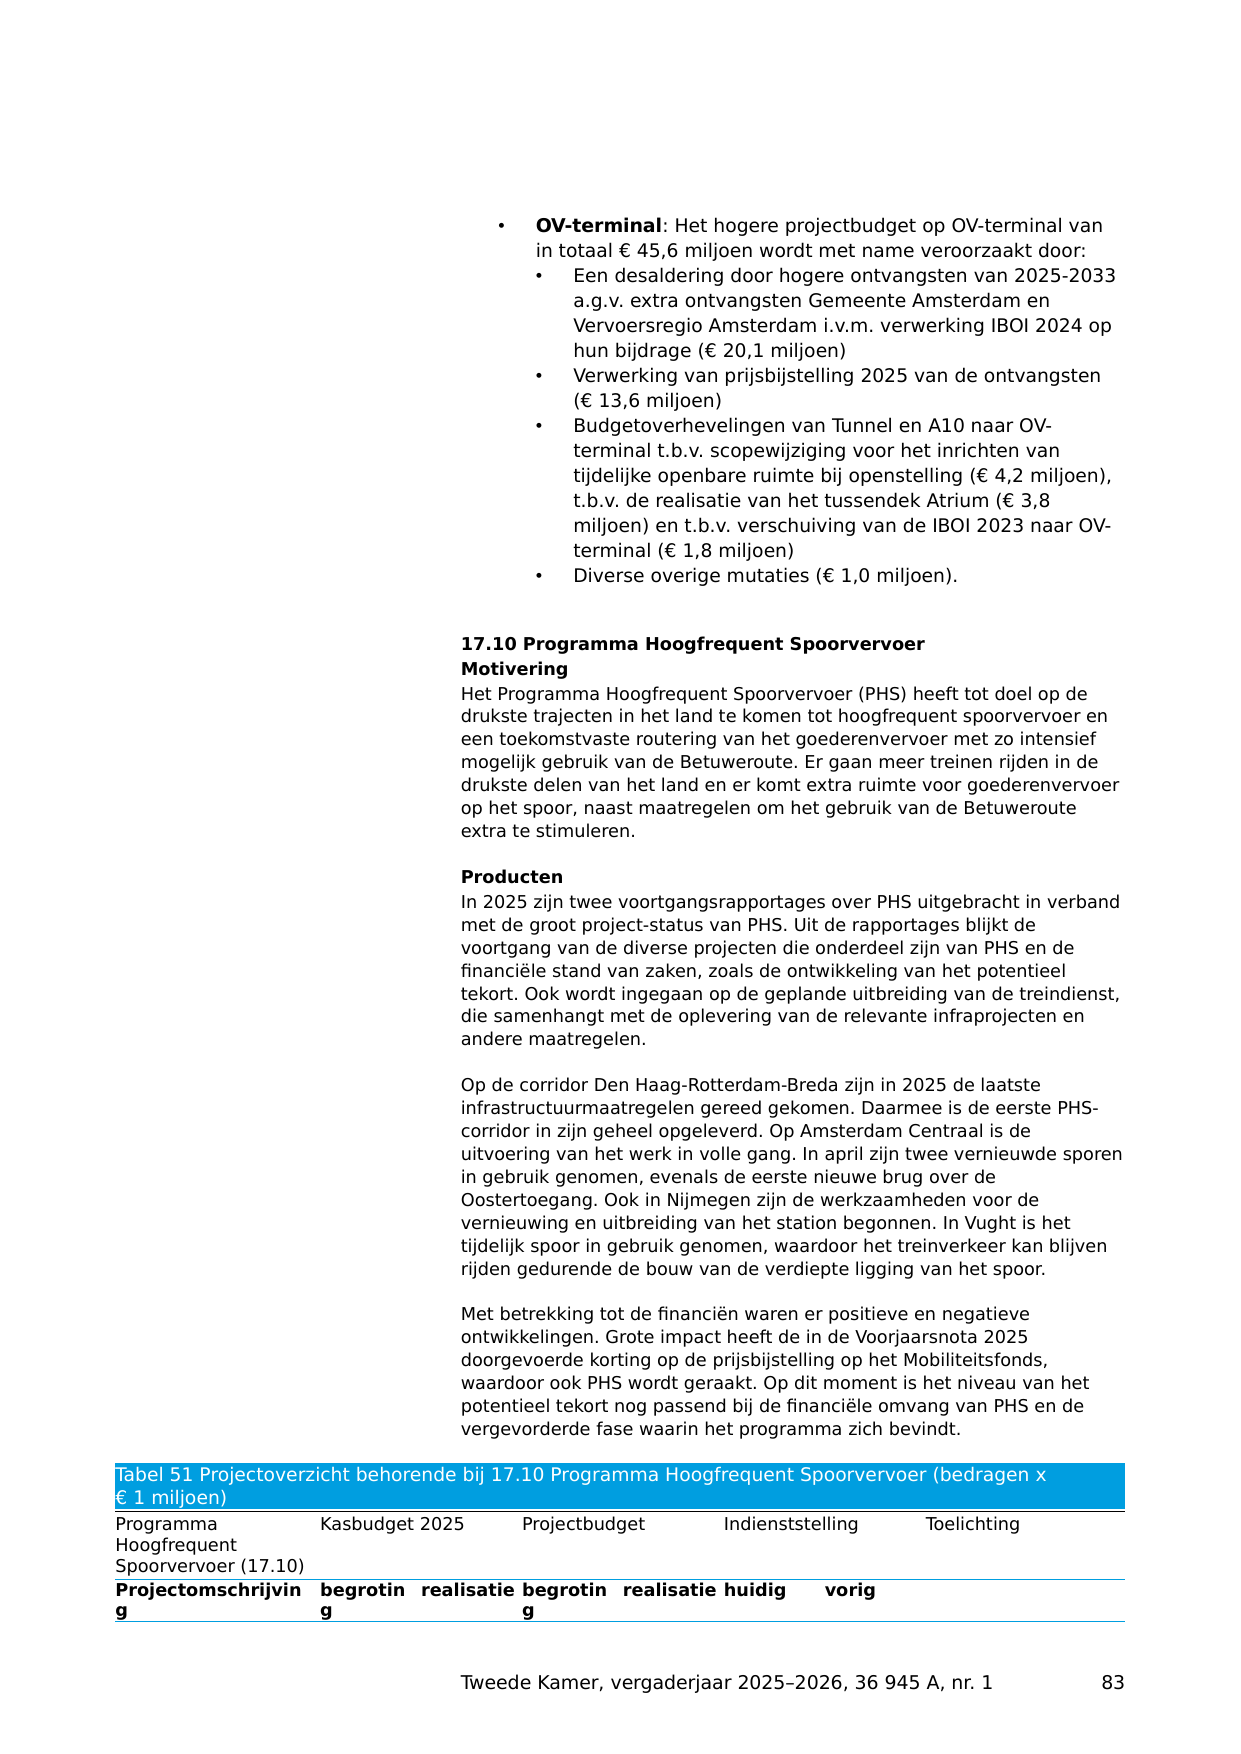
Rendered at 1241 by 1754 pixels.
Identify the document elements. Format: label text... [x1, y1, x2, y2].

text Met betrekking tot de financiën waren er positieve en negatieve ontwikkelingen. Grote impact heeft de in de Voorjaarsnota 2025 doorgevoerde korting op de prijsbijstelling op het Mobiliteitsfonds, waardoor ook PHS wordt geraakt. Op dit moment is het niveau van het potentieel tekort nog passend bij de financiële omvang van PHS en de vergevorderde fase waarin het programma zich bevindt. [461, 1302, 1125, 1440]
text Op de corridor Den Haag-Rotterdam-Breda zijn in 2025 de laatste infrastructuurmaatregelen gereed gekomen. Daarmee is de eerste PHS-corridor in zijn geheel opgeleverd. Op Amsterdam Centraal is de uitvoering van het werk in volle gang. In april zijn twee vernieuwde sporen in gebruik genomen, evenals de eerste nieuwe brug over de Oostertoegang. Ook in Nijmegen zijn de werkzaamheden voor de vernieuwing en uitbreiding van het station begonnen. In Vught is het tijdelijk spoor in gebruik genomen, waardoor het treinverkeer kan blijven rijden gedurende de bouw van de verdiepte ligging van het spoor. [461, 1073, 1125, 1279]
text Het Programma Hoogfrequent Spoorvervoer (PHS) heeft tot doel op de drukste trajecten in het land te komen tot hoogfrequent spoorvervoer en een toekomstvaste routering van het goederenvervoer met zo intensief mogelijk gebruik van de Betuweroute. Er gaan meer treinen rijden in de drukste delen van het land en er komt extra ruimte voor goederenvervoer op het spoor, naast maatregelen om het gebruik van de Betuweroute extra te stimuleren. [461, 682, 1125, 842]
table_cell vorig [822, 1580, 923, 1621]
list Diverse overige mutaties (€ 1,0 miljoen). [536, 563, 1125, 588]
table_cell Projectomschrijving [115, 1580, 317, 1621]
table_cell huidig [721, 1580, 822, 1621]
table_cell Toelichting [923, 1512, 1023, 1579]
text In 2025 zijn twee voortgangsrapportages over PHS uitgebracht in verband met de groot project-status van PHS. Uit de rapportages blijkt de voortgang van de diverse projecten die onderdeel zijn van PHS en de financiële stand van zaken, zoals de ontwikkeling van het potentieel tekort. Ook wordt ingegaan op de geplande uitbreiding van de treindienst, die samenhangt met de oplevering van de relevante infraprojecten en andere maatregelen. [461, 890, 1125, 1050]
table_cell [923, 1580, 1023, 1621]
list OV-terminal: Het hogere projectbudget op OV-terminal van in totaal € 45,6 miljoen wordt met name veroorzaakt door: [498, 213, 1125, 263]
table_cell Projectbudget [519, 1512, 721, 1579]
table_cell Programma Hoogfrequent Spoorvervoer (17.10) [115, 1512, 317, 1579]
table_cell realisatie [418, 1580, 519, 1621]
text Motivering [461, 657, 1125, 679]
list Een desaldering door hogere ontvangsten van 2025-2033 a.g.v. extra ontvangsten Gemeente Amsterdam en Vervoersregio Amsterdam i.v.m. verwerking IBOI 2024 op hun bijdrage (€ 20,1 miljoen) [536, 263, 1125, 363]
list Budgetoverhevelingen van Tunnel en A10 naar OV-terminal t.b.v. scopewijziging voor het inrichten van tijdelijke openbare ruimte bij openstelling (€ 4,2 miljoen), t.b.v. de realisatie van het tussendek Atrium (€ 3,8 miljoen) en t.b.v. verschuiving van de IBOI 2023 naar OV-terminal (€ 1,8 miljoen) [536, 413, 1125, 563]
text Producten [461, 865, 1125, 888]
table_cell Indienststelling [721, 1512, 923, 1579]
table_cell begroting [519, 1580, 620, 1621]
table_cell [1024, 1512, 1125, 1579]
list Verwerking van prijsbijstelling 2025 van de ontvangsten (€ 13,6 miljoen) [536, 363, 1125, 413]
text 17.10 Programma Hoogfrequent Spoorvervoer [461, 632, 1125, 654]
table_cell begroting [317, 1580, 418, 1621]
table_cell realisatie [620, 1580, 721, 1621]
table_cell [1024, 1580, 1125, 1621]
table_cell Kasbudget 2025 [317, 1512, 519, 1579]
